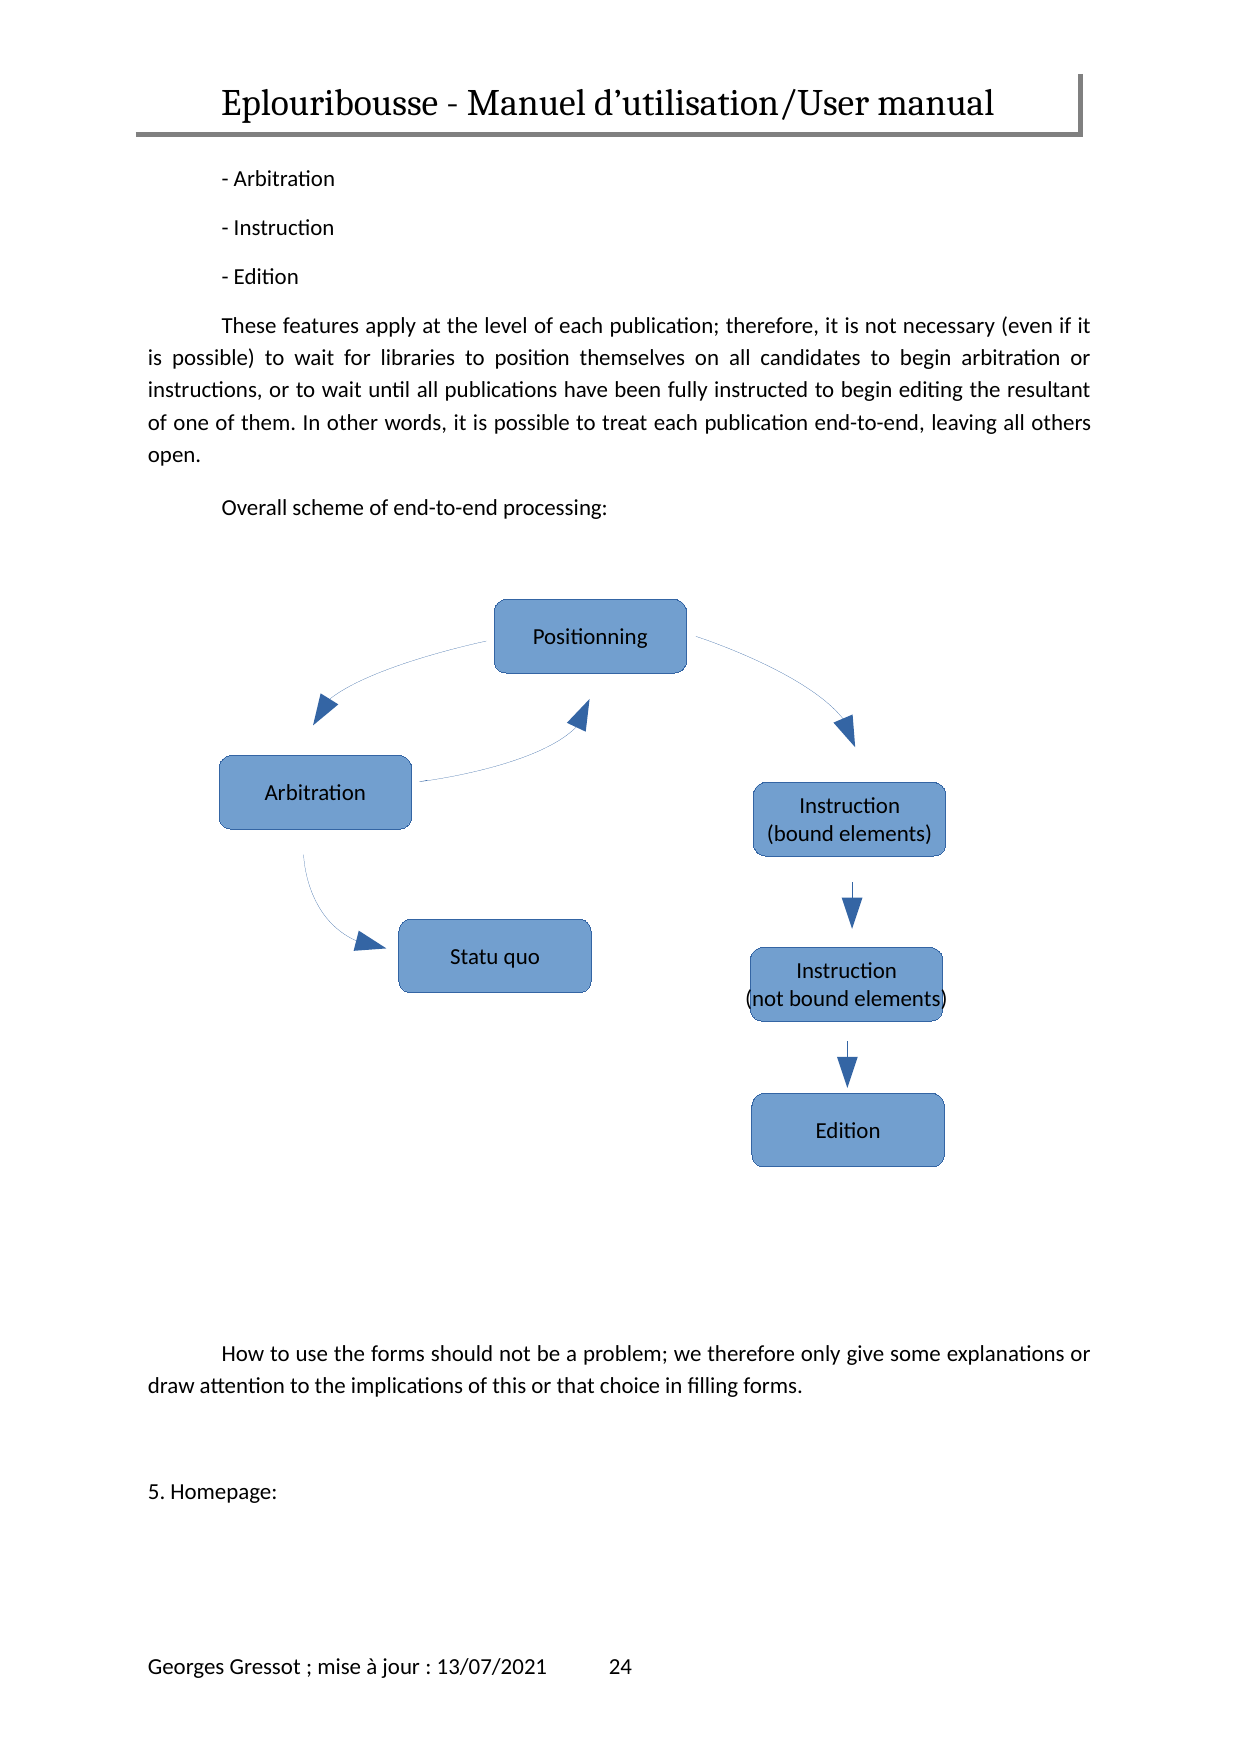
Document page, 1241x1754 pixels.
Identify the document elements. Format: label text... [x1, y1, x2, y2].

text These features apply at the level of each publication; therefore, it is not necessary (even if it is possible) to wait for libraries to position themselves on all candidates to begin arbitration or instructions, or to wait until all publications have been fully instructed to begin editing the resultant of one of them. In other words, it is possible to treat each publication end-to-end, leaving all others open. [148, 311, 1093, 468]
text 5. Homepage: [148, 1477, 1093, 1506]
text - Edition [148, 262, 1093, 290]
text - Arbitration [148, 164, 1093, 193]
text How to use the forms should not be a problem; we therefore only give some explanations or draw attention to the implications of this or that choice in filling forms. [148, 1339, 1093, 1399]
text - Instruction [148, 213, 1093, 241]
text Overall scheme of end-to-end processing: [148, 493, 1093, 521]
